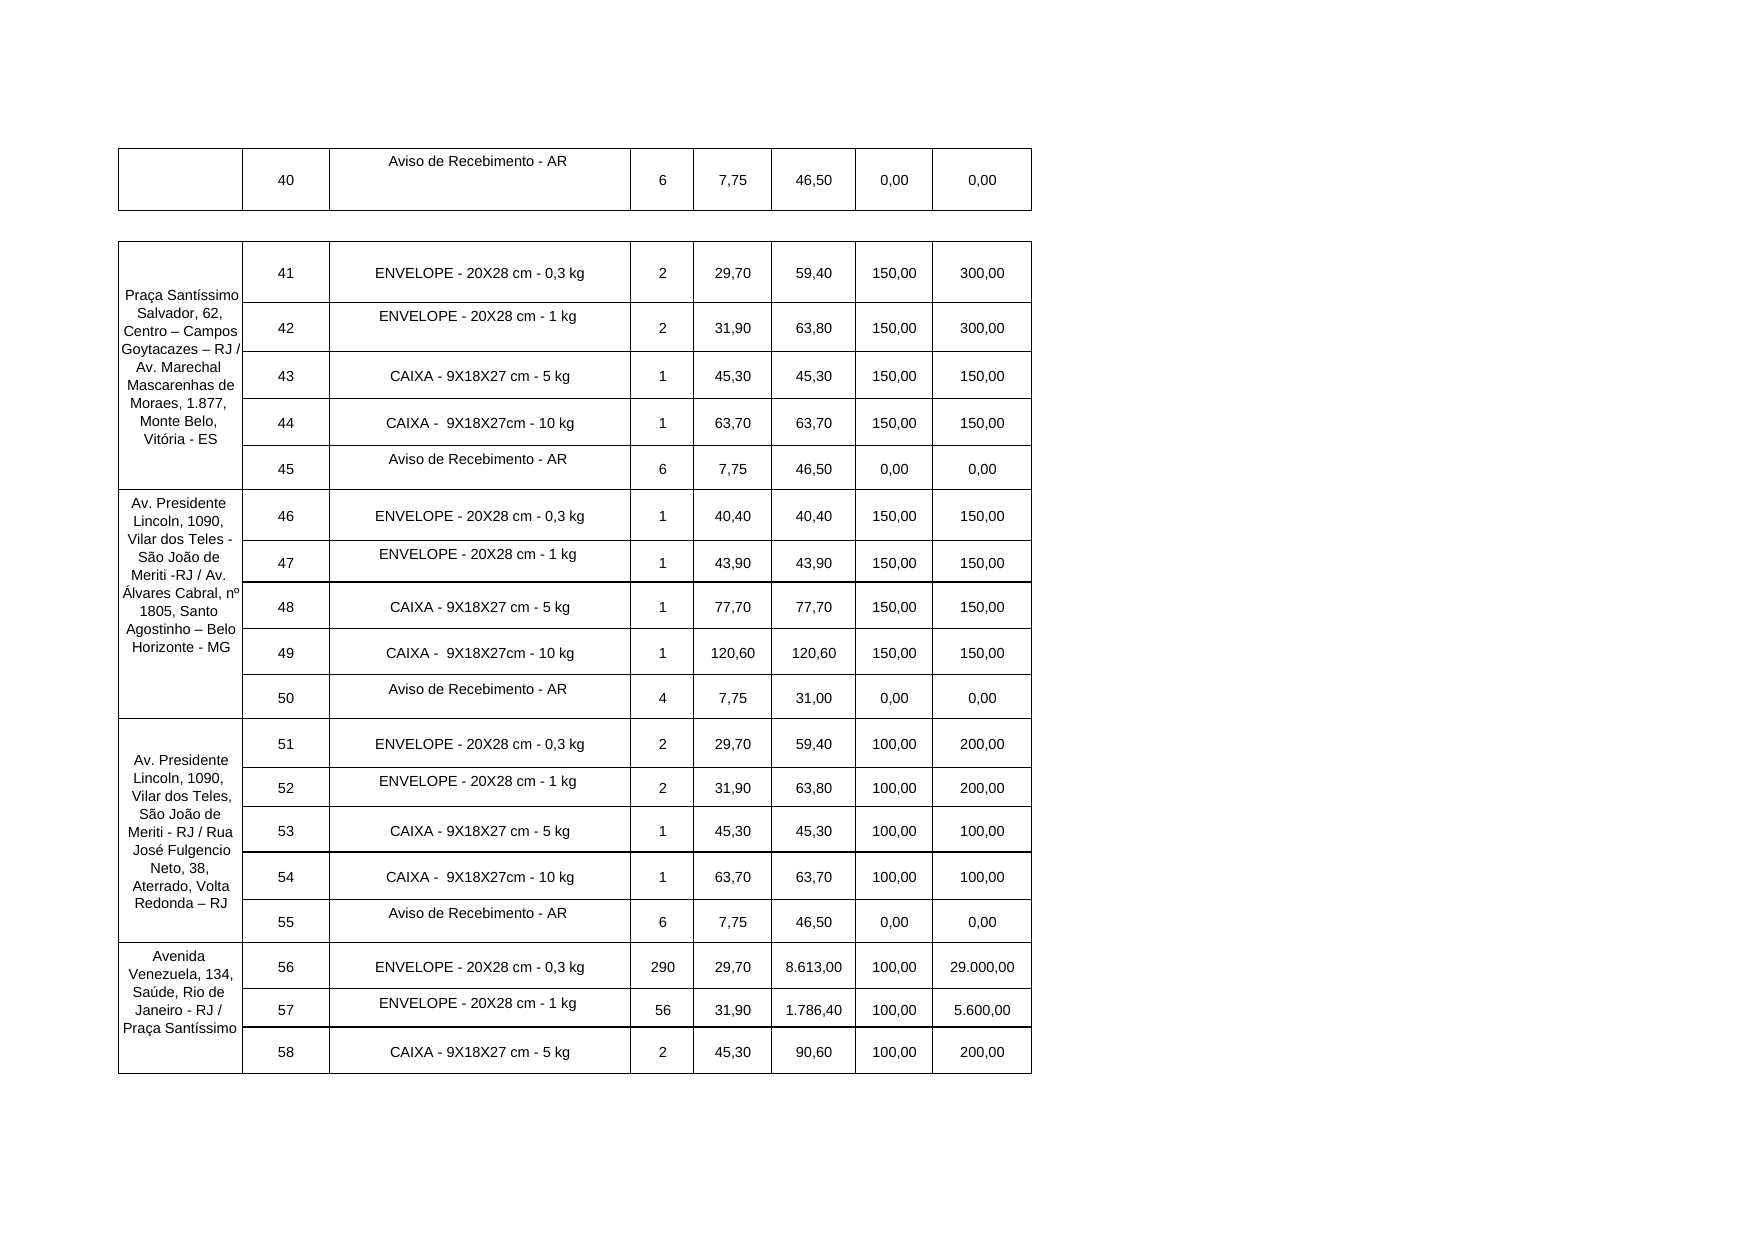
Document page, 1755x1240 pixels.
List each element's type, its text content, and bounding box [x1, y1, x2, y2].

table_cell 0,00 [933, 149, 1031, 210]
table_cell 31,90 [694, 989, 771, 1026]
table_header 59,40 [772, 242, 855, 302]
table_cell 1 [631, 352, 693, 398]
table_cell Aviso de Recebimento - AR [330, 900, 630, 942]
table_cell 77,70 [772, 583, 855, 628]
table_cell 56 [243, 943, 329, 988]
table_header 41 [243, 242, 329, 302]
table_cell 43 [243, 352, 329, 398]
table_cell 1 [631, 807, 693, 851]
table_cell 52 [243, 768, 329, 806]
table_cell 120,60 [694, 629, 771, 674]
table_cell CAIXA - 9X18X27 cm - 5 kg [330, 352, 630, 398]
table_cell ENVELOPE - 20X28 cm - 1 kg [330, 989, 630, 1026]
table_cell 63,80 [772, 303, 855, 351]
table_cell 90,60 [772, 1028, 855, 1073]
table_cell 0,00 [856, 149, 932, 210]
table_cell 100,00 [856, 943, 932, 988]
table_cell 44 [243, 399, 329, 444]
table_header ENVELOPE - 20X28 cm - 0,3 kg [330, 242, 630, 302]
table_cell 290 [631, 943, 693, 988]
table_cell 200,00 [933, 719, 1031, 767]
table_cell 40 [243, 149, 329, 210]
table_cell 58 [243, 1028, 329, 1073]
table_cell Aviso de Recebimento - AR [330, 149, 630, 210]
table_cell 100,00 [856, 807, 932, 851]
table_cell 150,00 [933, 490, 1031, 539]
table_cell 150,00 [856, 629, 932, 674]
table_cell ENVELOPE - 20X28 cm - 1 kg [330, 303, 630, 351]
table_cell CAIXA - 9X18X27cm - 10 kg [330, 399, 630, 444]
table_cell 1 [631, 399, 693, 444]
table_cell 45,30 [772, 352, 855, 398]
table_cell 6 [631, 149, 693, 210]
table_cell 31,00 [772, 675, 855, 717]
table_cell CAIXA - 9X18X27cm - 10 kg [330, 853, 630, 899]
table_cell 200,00 [933, 768, 1031, 806]
table_cell 40,40 [772, 490, 855, 539]
table_cell 59,40 [772, 719, 855, 767]
table_cell 2 [631, 719, 693, 767]
table_cell ENVELOPE - 20X28 cm - 1 kg [330, 541, 630, 581]
table_cell 100,00 [933, 807, 1031, 851]
table_cell CAIXA - 9X18X27 cm - 5 kg [330, 1028, 630, 1073]
table_cell CAIXA - 9X18X27 cm - 5 kg [330, 807, 630, 851]
table_cell 45,30 [694, 1028, 771, 1073]
table_cell 50 [243, 675, 329, 717]
table_cell 150,00 [933, 629, 1031, 674]
table_cell ENVELOPE - 20X28 cm - 0,3 kg [330, 490, 630, 539]
table_cell 31,90 [694, 303, 771, 351]
table_cell 200,00 [933, 1028, 1031, 1073]
table_cell 100,00 [933, 853, 1031, 899]
table_cell 45 [243, 446, 329, 489]
table_cell 63,70 [772, 399, 855, 444]
table_header Praça Santíssimo Salvador, 62, Centro – Campos Goytacazes – RJ / Av. Marechal Mascarenhas de Moraes, 1.877, Monte Belo, Vitória - ES [119, 242, 242, 489]
table_cell 48 [243, 583, 329, 628]
table_cell 7,75 [694, 149, 771, 210]
table_cell ENVELOPE - 20X28 cm - 0,3 kg [330, 719, 630, 767]
table_cell 40,40 [694, 490, 771, 539]
table_cell 55 [243, 900, 329, 942]
table_cell 29,70 [694, 943, 771, 988]
table_cell 45,30 [694, 807, 771, 851]
table_cell 63,70 [772, 853, 855, 899]
table_cell 53 [243, 807, 329, 851]
table_cell CAIXA - 9X18X27cm - 10 kg [330, 629, 630, 674]
table_cell 45,30 [772, 807, 855, 851]
table_cell 63,70 [694, 399, 771, 444]
table_cell Aviso de Recebimento - AR [330, 675, 630, 717]
table_header 29,70 [694, 242, 771, 302]
table_cell 1 [631, 490, 693, 539]
table_cell Av. Presidente Lincoln, 1090, Vilar dos Teles - São João de Meriti -RJ / Av. Álvares Cabral, nº 1805, Santo Agostinho – Belo Horizonte - MG [119, 490, 242, 717]
table_cell Av. Presidente Lincoln, 1090, Vilar dos Teles, São João de Meriti - RJ / Rua José Fulgencio Neto, 38, Aterrado, Volta Redonda – RJ [119, 719, 242, 942]
table_cell 100,00 [856, 989, 932, 1026]
table_cell 150,00 [856, 399, 932, 444]
table_cell 0,00 [933, 675, 1031, 717]
table_cell 7,75 [694, 900, 771, 942]
table_cell 57 [243, 989, 329, 1026]
table_cell 0,00 [856, 446, 932, 489]
table_cell 1 [631, 853, 693, 899]
table_cell 4 [631, 675, 693, 717]
table_cell 63,70 [694, 853, 771, 899]
table_cell 150,00 [933, 583, 1031, 628]
table_cell ENVELOPE - 20X28 cm - 1 kg [330, 768, 630, 806]
table_cell 1 [631, 541, 693, 581]
table_cell 46,50 [772, 900, 855, 942]
table_cell 54 [243, 853, 329, 899]
table_cell 0,00 [856, 900, 932, 942]
table_cell 150,00 [856, 490, 932, 539]
table_cell 1.786,40 [772, 989, 855, 1026]
table_cell 63,80 [772, 768, 855, 806]
table_cell 2 [631, 1028, 693, 1073]
table_cell 2 [631, 303, 693, 351]
table_cell 150,00 [933, 541, 1031, 581]
table_cell 100,00 [856, 768, 932, 806]
table_cell 150,00 [856, 541, 932, 581]
table_cell 120,60 [772, 629, 855, 674]
table_cell 100,00 [856, 1028, 932, 1073]
table_cell 31,90 [694, 768, 771, 806]
table_header 2 [631, 242, 693, 302]
table_cell 5.600,00 [933, 989, 1031, 1026]
table_cell Aviso de Recebimento - AR [330, 446, 630, 489]
table_header 300,00 [933, 242, 1031, 302]
table_cell 29,70 [694, 719, 771, 767]
table_cell 150,00 [856, 583, 932, 628]
table_cell 43,90 [772, 541, 855, 581]
table_cell 46,50 [772, 149, 855, 210]
table_cell CAIXA - 9X18X27 cm - 5 kg [330, 583, 630, 628]
table_cell 150,00 [933, 352, 1031, 398]
table_cell 0,00 [933, 446, 1031, 489]
table_cell 1 [631, 629, 693, 674]
table_cell 100,00 [856, 853, 932, 899]
table_cell 45,30 [694, 352, 771, 398]
table_cell 300,00 [933, 303, 1031, 351]
table_cell 7,75 [694, 446, 771, 489]
table_cell Avenida Venezuela, 134, Saúde, Rio de Janeiro - RJ / Praça Santíssimo [119, 943, 242, 1073]
table_cell 150,00 [933, 399, 1031, 444]
table_cell 29.000,00 [933, 943, 1031, 988]
table_cell 42 [243, 303, 329, 351]
table_cell 8.613,00 [772, 943, 855, 988]
table_cell 100,00 [856, 719, 932, 767]
table_cell 46 [243, 490, 329, 539]
table_cell 150,00 [856, 303, 932, 351]
table_cell 150,00 [856, 352, 932, 398]
table_cell [119, 149, 242, 210]
table_cell 77,70 [694, 583, 771, 628]
table_header 150,00 [856, 242, 932, 302]
table_cell 7,75 [694, 675, 771, 717]
table_cell 49 [243, 629, 329, 674]
table_cell 46,50 [772, 446, 855, 489]
table_cell 0,00 [856, 675, 932, 717]
table_cell 1 [631, 583, 693, 628]
table_cell 2 [631, 768, 693, 806]
table_cell 56 [631, 989, 693, 1026]
table_cell 6 [631, 446, 693, 489]
table_cell 6 [631, 900, 693, 942]
table_cell 51 [243, 719, 329, 767]
table_cell 47 [243, 541, 329, 581]
table_cell ENVELOPE - 20X28 cm - 0,3 kg [330, 943, 630, 988]
table_cell 43,90 [694, 541, 771, 581]
table_cell 0,00 [933, 900, 1031, 942]
